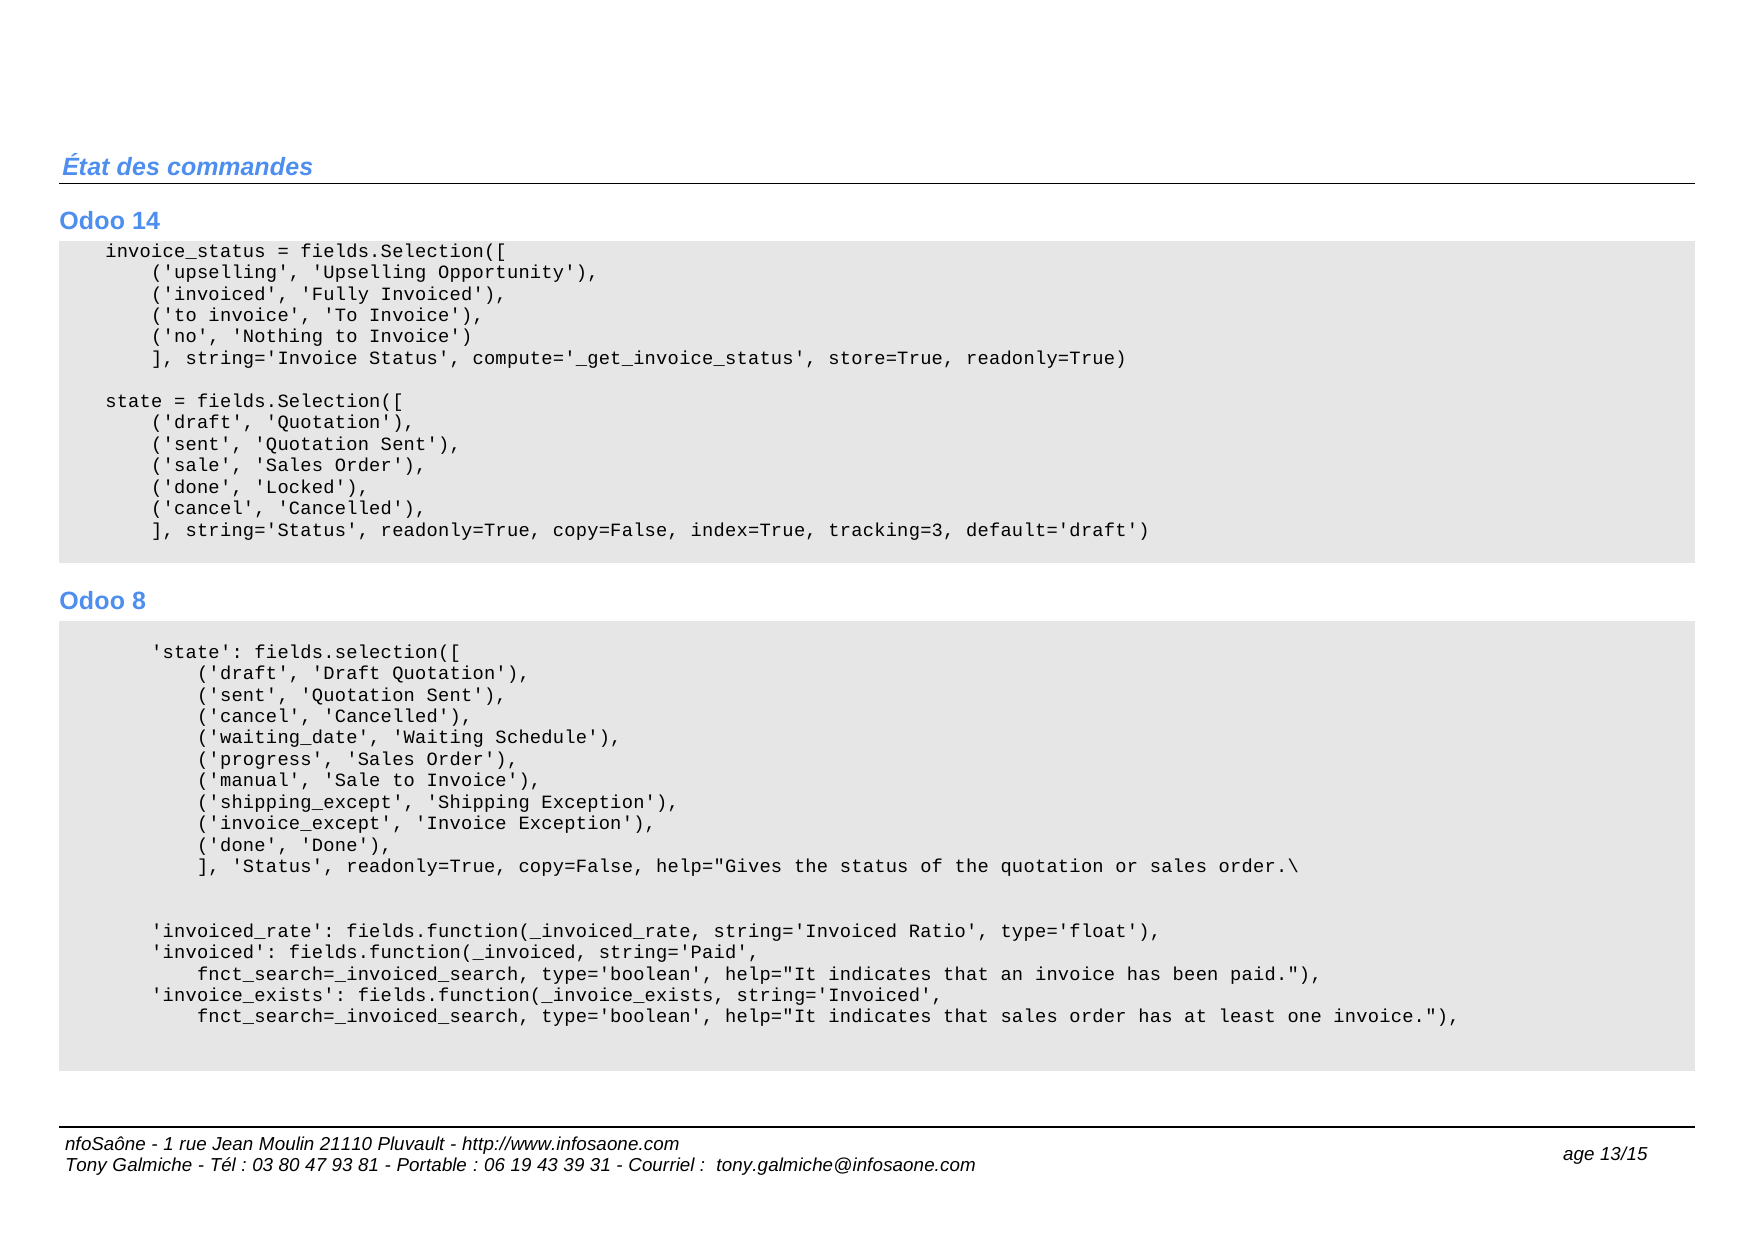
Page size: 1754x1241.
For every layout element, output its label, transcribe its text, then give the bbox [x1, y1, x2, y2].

subtitle État des commandes [59, 149, 1695, 183]
text ], 'Status', readonly=True, copy=False, help="Gives the status of the quotation or sales order.\ [59, 857, 1695, 878]
text ('sent', 'Quotation Sent'), [59, 685, 1695, 706]
text ('to invoice', 'To Invoice'), [59, 305, 1695, 327]
text ('manual', 'Sale to Invoice'), [59, 771, 1695, 792]
text ('progress', 'Sales Order'), [59, 749, 1695, 771]
text fnct_search=_invoiced_search, type='boolean', help="It indicates that sales order has at least one invoice."), [59, 1007, 1695, 1028]
text ('cancel', 'Cancelled'), [59, 498, 1695, 520]
text 'state': fields.selection([ [59, 642, 1695, 663]
text invoice_status = fields.Selection([ [59, 241, 1695, 262]
text ('invoiced', 'Fully Invoiced'), [59, 284, 1695, 305]
text ('waiting_date', 'Waiting Schedule'), [59, 728, 1695, 749]
text fnct_search=_invoiced_search, type='boolean', help="It indicates that an invoice has been paid."), [59, 964, 1695, 985]
text ('cancel', 'Cancelled'), [59, 706, 1695, 728]
text ('upselling', 'Upselling Opportunity'), [59, 262, 1695, 284]
text ('invoice_except', 'Invoice Exception'), [59, 814, 1695, 835]
text ('sent', 'Quotation Sent'), [59, 434, 1695, 456]
text ], string='Status', readonly=True, copy=False, index=True, tracking=3, default='draft') [59, 520, 1695, 541]
text 'invoice_exists': fields.function(_invoice_exists, string='Invoiced', [59, 985, 1695, 1007]
subtitle Odoo 14 [59, 207, 1695, 235]
subtitle Odoo 8 [59, 587, 1695, 614]
text ('done', 'Locked'), [59, 477, 1695, 498]
text ('done', 'Done'), [59, 835, 1695, 857]
text ], string='Invoice Status', compute='_get_invoice_status', store=True, readonly=True) [59, 348, 1695, 370]
text ('sale', 'Sales Order'), [59, 456, 1695, 477]
text ('no', 'Nothing to Invoice') [59, 327, 1695, 348]
text ('draft', 'Draft Quotation'), [59, 663, 1695, 685]
text 'invoiced_rate': fields.function(_invoiced_rate, string='Invoiced Ratio', type='float'), [59, 921, 1695, 942]
text state = fields.Selection([ [59, 391, 1695, 413]
text 'invoiced': fields.function(_invoiced, string='Paid', [59, 942, 1695, 964]
text ('shipping_except', 'Shipping Exception'), [59, 792, 1695, 814]
text ('draft', 'Quotation'), [59, 413, 1695, 434]
